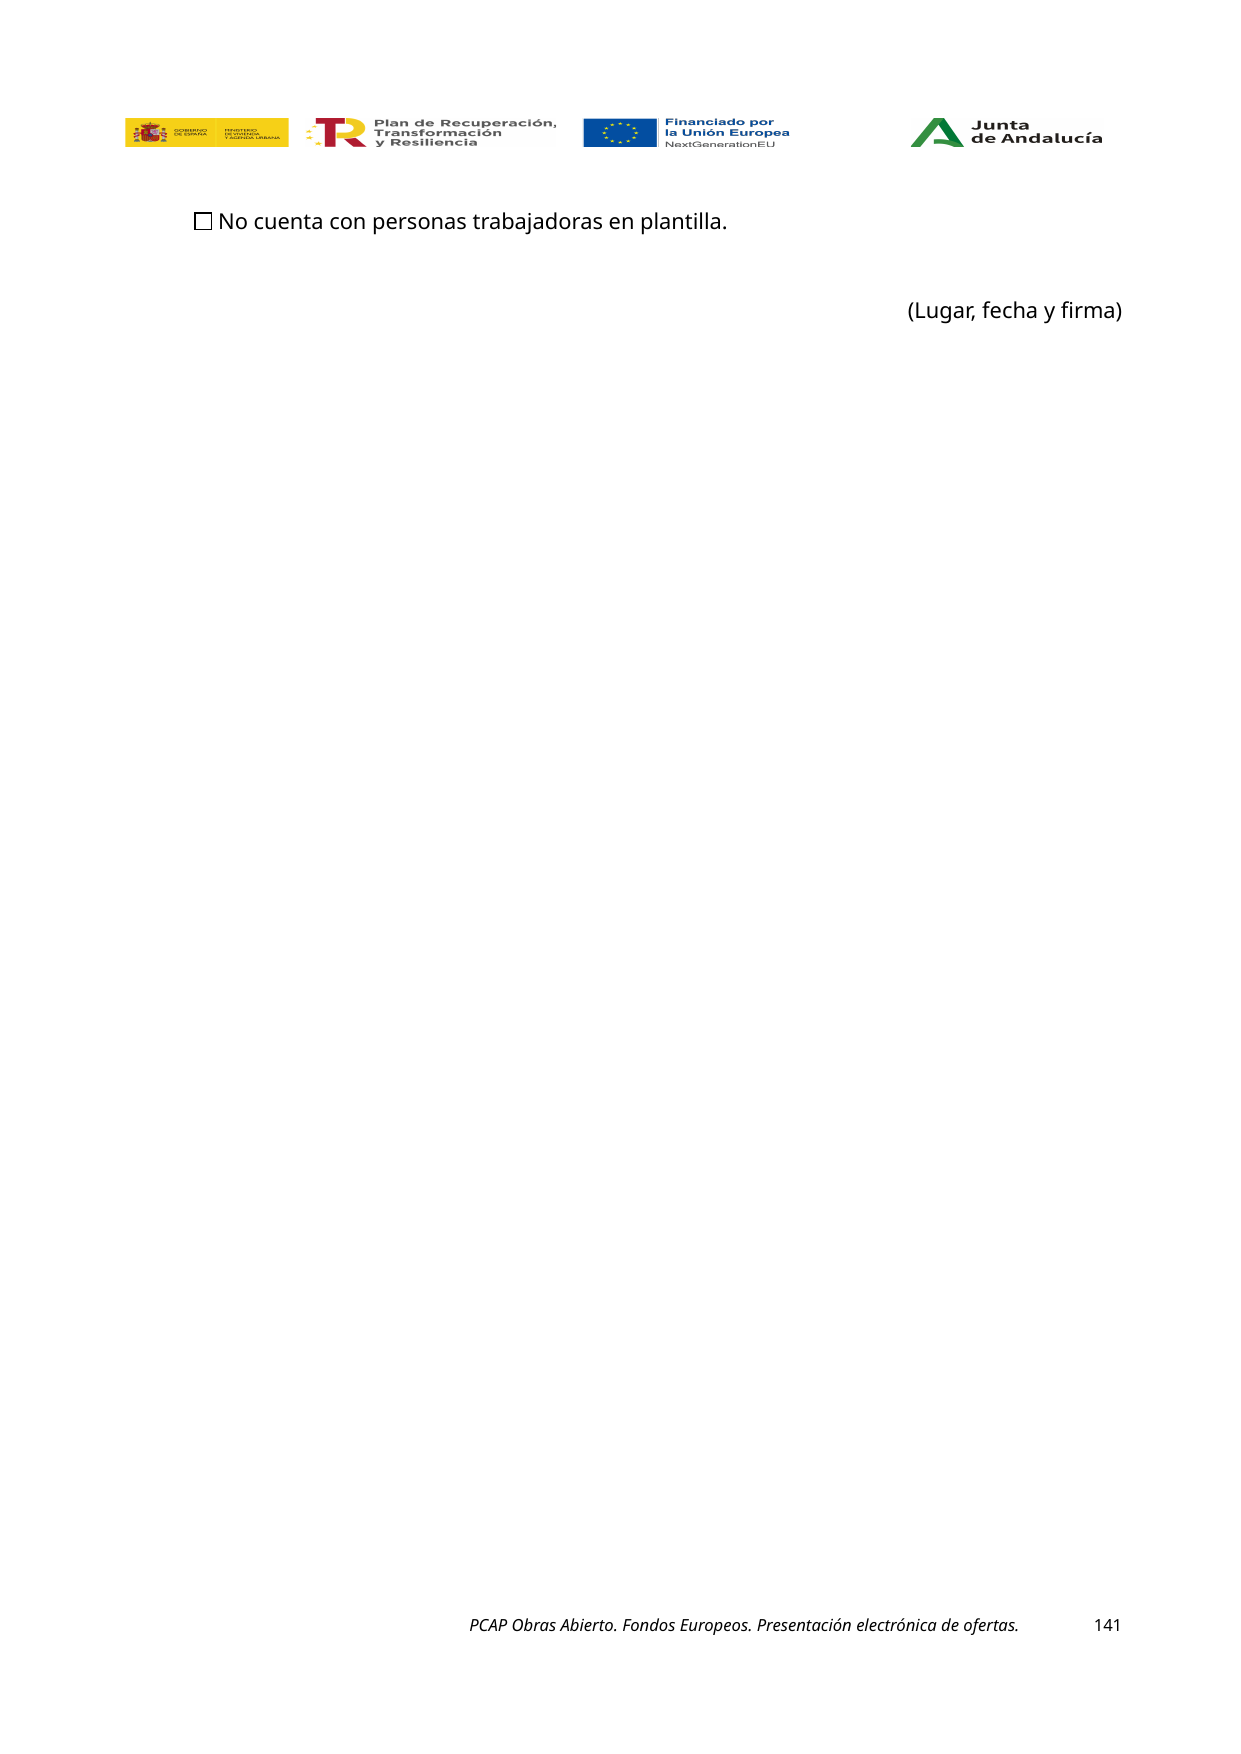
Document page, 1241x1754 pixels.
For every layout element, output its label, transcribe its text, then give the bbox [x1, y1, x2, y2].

picture [582, 118, 793, 147]
picture [910, 118, 1104, 147]
picture [305, 118, 557, 147]
text (Lugar, fecha y firma) [118, 296, 1122, 325]
picture [125, 118, 289, 147]
list No cuenta con personas trabajadoras en plantilla. [156, 206, 1122, 236]
